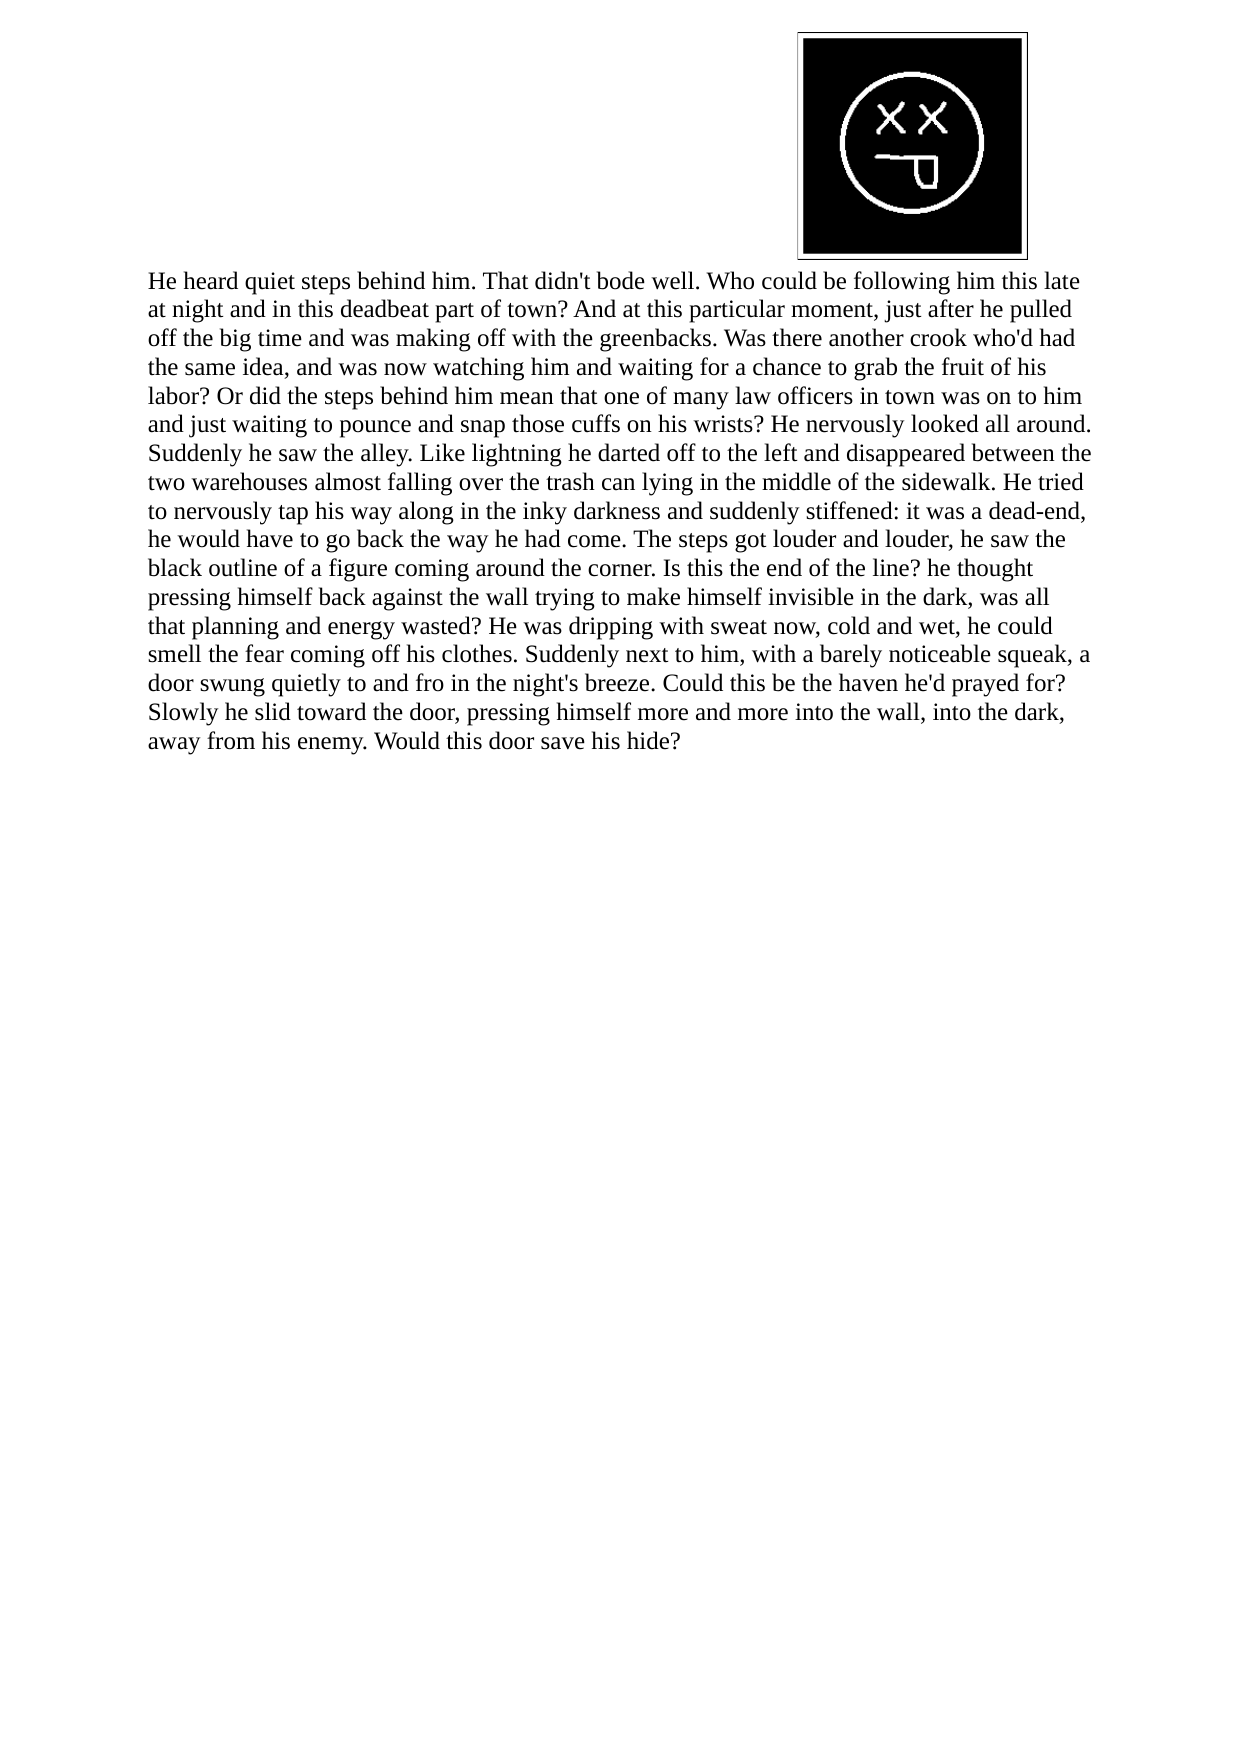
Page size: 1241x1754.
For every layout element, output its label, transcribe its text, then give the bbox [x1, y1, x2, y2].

text He heard quiet steps behind him. That didn't bode well. Who could be following him this late at night and in this deadbeat part of town? And at this particular moment, just after he pulled off the big time and was making off with the greenbacks. Was there another crook who'd had the same idea, and was now watching him and waiting for a chance to grab the fruit of his labor? Or did the steps behind him mean that one of many law officers in town was on to him and just waiting to pounce and snap those cuffs on his wrists? He nervously looked all around. Suddenly he saw the alley. Like lightning he darted off to the left and disappeared between the two warehouses almost falling over the trash can lying in the middle of the sidewalk. He tried to nervously tap his way along in the inky darkness and suddenly stiffened: it was a dead-end, he would have to go back the way he had come. The steps got louder and louder, he saw the black outline of a figure coming around the corner. Is this the end of the line? he thought pressing himself back against the wall trying to make himself invisible in the dark, was all that planning and energy wasted? He was dripping with sweat now, cold and wet, he could smell the fear coming off his clothes. Suddenly next to him, with a barely noticeable squeak, a door swung quietly to and fro in the night's breeze. Could this be the haven he'd prayed for? Slowly he slid toward the door, pressing himself more and more into the wall, into the dark, away from his enemy. Would this door save his hide? [148, 266, 1093, 754]
picture [797, 32, 1028, 260]
